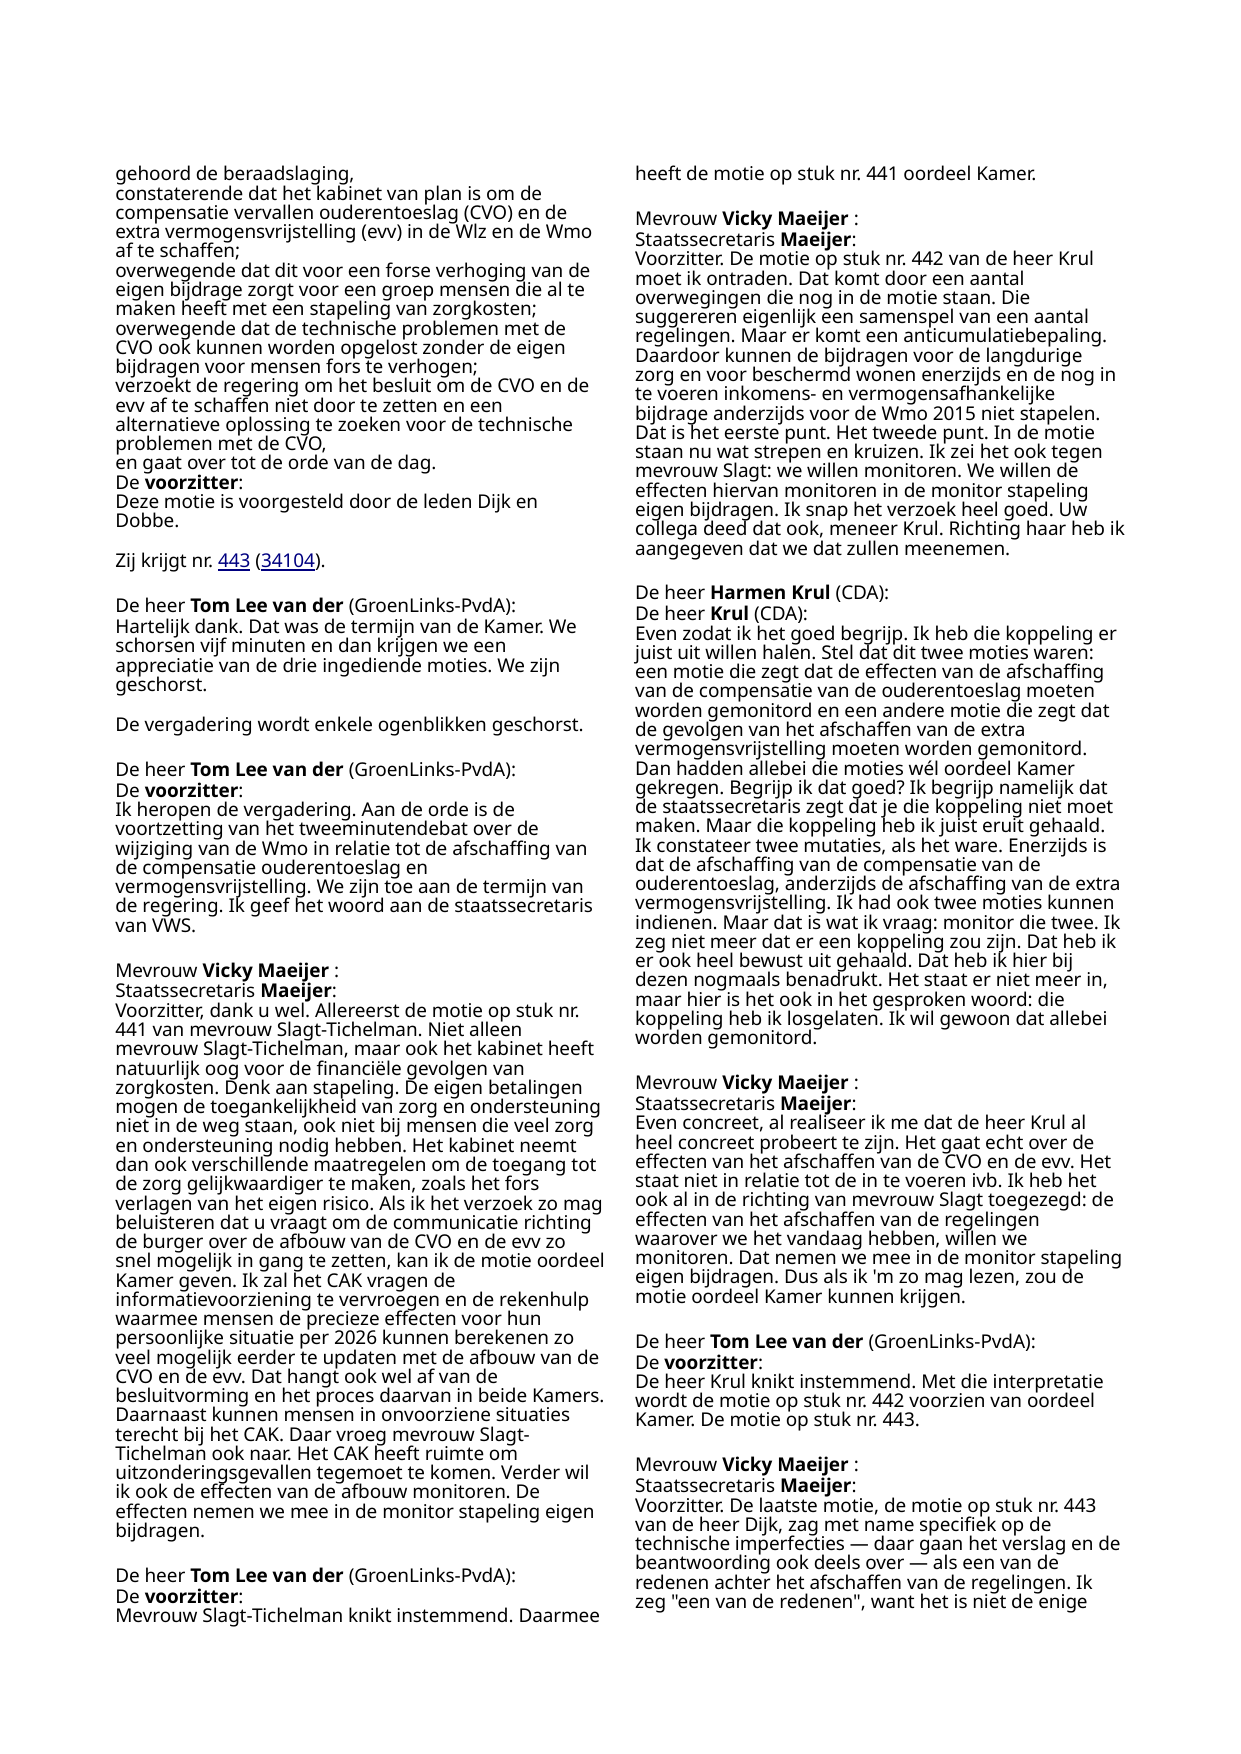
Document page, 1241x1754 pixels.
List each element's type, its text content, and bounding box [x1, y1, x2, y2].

text Voorzitter. De laatste motie, de motie op stuk nr. 443 van de heer Dijk, zag met name specifiek op de technische imperfecties — daar gaan het verslag en de beantwoording ook deels over — als een van de redenen achter het afschaffen van de regelingen. Ik zeg "een van de redenen", want het is niet de enige [635, 1497, 1125, 1612]
text De heer Krul knikt instemmend. Met die interpretatie wordt de motie op stuk nr. 442 voorzien van oordeel Kamer. De motie op stuk nr. 443. [635, 1373, 1125, 1431]
text Mevrouw Slagt-Tichelman knikt instemmend. Daarmee [115, 1607, 605, 1626]
text De voorzitter: [635, 1354, 1125, 1373]
text Voorzitter. De motie op stuk nr. 442 van de heer Krul moet ik ontraden. Dat komt door een aantal overwegingen die nog in de motie staan. Die suggereren eigenlijk een samenspel van een aantal regelingen. Maar er komt een anticumulatiebepaling. Daardoor kunnen de bijdragen voor de langdurige zorg en voor beschermd wonen enerzijds en de nog in te voeren inkomens- en vermogensafhankelijke bijdrage anderzijds voor de Wmo 2015 niet stapelen. Dat is het eerste punt. Het tweede punt. In de motie staan nu wat strepen en kruizen. Ik zei het ook tegen mevrouw Slagt: we willen monitoren. We willen de effecten hiervan monitoren in de monitor stapeling eigen bijdragen. Ik snap het verzoek heel goed. Uw collega deed dat ook, meneer Krul. Richting haar heb ik aangegeven dat we dat zullen meenemen. [635, 250, 1125, 559]
text De heer Krul (CDA): [635, 605, 1125, 624]
text De heer Tom Lee van der (GroenLinks-PvdA): [115, 592, 605, 618]
text Zij krijgt nr. 443 (34104). [115, 552, 605, 571]
text De heer Tom Lee van der (GroenLinks-PvdA): [115, 1562, 605, 1588]
text Mevrouw Vicky Maeijer : [115, 957, 605, 982]
text Deze motie is voorgesteld door de leden Dijk en Dobbe. [115, 493, 605, 531]
text Mevrouw Vicky Maeijer : [635, 1452, 1125, 1477]
text Mevrouw Vicky Maeijer : [635, 205, 1125, 231]
text De vergadering wordt enkele ogenblikken geschorst. [115, 716, 605, 735]
text Voorzitter, dank u wel. Allereerst de motie op stuk nr. 441 van mevrouw Slagt-Tichelman. Niet alleen mevrouw Slagt-Tichelman, maar ook het kabinet heeft natuurlijk oog voor de financiële gevolgen van zorgkosten. Denk aan stapeling. De eigen betalingen mogen de toegankelijkheid van zorg en ondersteuning niet in de weg staan, ook niet bij mensen die veel zorg en ondersteuning nodig hebben. Het kabinet neemt dan ook verschillende maatregelen om de toegang tot de zorg gelijkwaardiger te maken, zoals het fors verlagen van het eigen risico. Als ik het verzoek zo mag beluisteren dat u vraagt om de communicatie richting de burger over de afbouw van de CVO en de evv zo snel mogelijk in gang te zetten, kan ik de motie oordeel Kamer geven. Ik zal het CAK vragen de informatievoorziening te vervroegen en de rekenhulp waarmee mensen de precieze effecten voor hun persoonlijke situatie per 2026 kunnen berekenen zo veel mogelijk eerder te updaten met de afbouw van de CVO en de evv. Dat hangt ook wel af van de besluitvorming en het proces daarvan in beide Kamers. Daarnaast kunnen mensen in onvoorziene situaties terecht bij het CAK. Daar vroeg mevrouw Slagt-Tichelman ook naar. Het CAK heeft ruimte om uitzonderingsgevallen tegemoet te komen. Verder wil ik ook de effecten van de afbouw monitoren. De effecten nemen we mee in de monitor stapeling eigen bijdragen. [115, 1002, 605, 1541]
text De voorzitter: [115, 474, 605, 493]
text Staatssecretaris Maeijer: [635, 1095, 1125, 1114]
text Staatssecretaris Maeijer: [115, 982, 605, 1002]
text overwegende dat de technische problemen met de CVO ook kunnen worden opgelost zonder de eigen bijdragen voor mensen fors te verhogen; [115, 319, 605, 377]
text Staatssecretaris Maeijer: [635, 231, 1125, 250]
text Even concreet, al realiseer ik me dat de heer Krul al heel concreet probeert te zijn. Het gaat echt over de effecten van het afschaffen van de CVO en de evv. Het staat niet in relatie tot de in te voeren ivb. Ik heb het ook al in de richting van mevrouw Slagt toegezegd: de effecten van het afschaffen van de regelingen waarover we het vandaag hebben, willen we monitoren. Dat nemen we mee in de monitor stapeling eigen bijdragen. Dus als ik 'm zo mag lezen, zou de motie oordeel Kamer kunnen krijgen. [635, 1114, 1125, 1307]
text en gaat over tot de orde van de dag. [115, 454, 605, 474]
text overwegende dat dit voor een forse verhoging van de eigen bijdrage zorgt voor een groep mensen die al te maken heeft met een stapeling van zorgkosten; [115, 262, 605, 319]
text Staatssecretaris Maeijer: [635, 1477, 1125, 1497]
text De heer Tom Lee van der (GroenLinks-PvdA): [115, 756, 605, 782]
text De heer Harmen Krul (CDA): [635, 579, 1125, 605]
text heeft de motie op stuk nr. 441 oordeel Kamer. [635, 165, 1125, 184]
text De voorzitter: [115, 1588, 605, 1607]
text Hartelijk dank. Dat was de termijn van de Kamer. We schorsen vijf minuten en dan krijgen we een appreciatie van de drie ingediende moties. We zijn geschorst. [115, 618, 605, 695]
text De voorzitter: [115, 782, 605, 801]
text Mevrouw Vicky Maeijer : [635, 1069, 1125, 1095]
text constaterende dat het kabinet van plan is om de compensatie vervallen ouderentoeslag (CVO) en de extra vermogensvrijstelling (evv) in de Wlz en de Wmo af te schaffen; [115, 184, 605, 262]
text gehoord de beraadslaging, [115, 165, 605, 184]
text Ik heropen de vergadering. Aan de orde is de voortzetting van het tweeminutendebat over de wijziging van de Wmo in relatie tot de afschaffing van de compensatie ouderentoeslag en vermogensvrijstelling. We zijn toe aan de termijn van de regering. Ik geef het woord aan de staatssecretaris van VWS. [115, 801, 605, 936]
text De heer Tom Lee van der (GroenLinks-PvdA): [635, 1328, 1125, 1354]
text verzoekt de regering om het besluit om de CVO en de evv af te schaffen niet door te zetten en een alternatieve oplossing te zoeken voor de technische problemen met de CVO, [115, 377, 605, 454]
text Even zodat ik het goed begrijp. Ik heb die koppeling er juist uit willen halen. Stel dat dit twee moties waren: een motie die zegt dat de effecten van de afschaffing van de compensatie van de ouderentoeslag moeten worden gemonitord en een andere motie die zegt dat de gevolgen van het afschaffen van de extra vermogensvrijstelling moeten worden gemonitord. Dan hadden allebei die moties wél oordeel Kamer gekregen. Begrijp ik dat goed? Ik begrijp namelijk dat de staatssecretaris zegt dat je die koppeling niet moet maken. Maar die koppeling heb ik juist eruit gehaald. Ik constateer twee mutaties, als het ware. Enerzijds is dat de afschaffing van de compensatie van de ouderentoeslag, anderzijds de afschaffing van de extra vermogensvrijstelling. Ik had ook twee moties kunnen indienen. Maar dat is wat ik vraag: monitor die twee. Ik zeg niet meer dat er een koppeling zou zijn. Dat heb ik er ook heel bewust uit gehaald. Dat heb ik hier bij dezen nogmaals benadrukt. Het staat er niet meer in, maar hier is het ook in het gesproken woord: die koppeling heb ik losgelaten. Ik wil gewoon dat allebei worden gemonitord. [635, 624, 1125, 1048]
